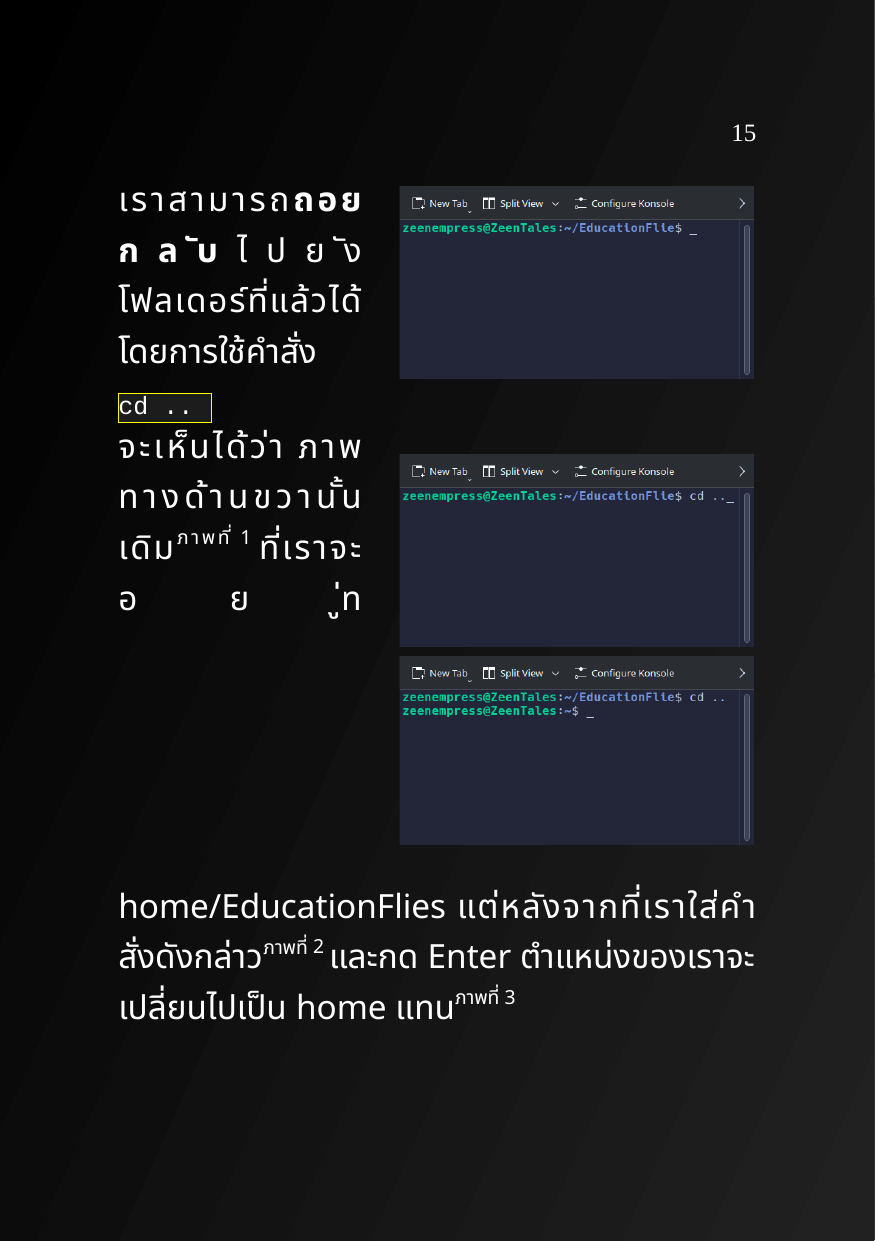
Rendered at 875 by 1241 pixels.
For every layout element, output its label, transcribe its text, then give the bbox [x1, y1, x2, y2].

picture [399, 656, 754, 845]
text เราสามารถถอยกลับไปยังโฟลเดอร์ที่แล้วได้ โดยการใช้คำสั่ง [118, 176, 756, 378]
picture [399, 454, 754, 647]
table_header cd .. [119, 394, 211, 422]
text จะเห็นได้ว่า ภาพทางด้านขวานั้น เดิมภาพที่ 1 ที่เราจะอยู่ที่ home/EducationFlies แต่หลังจากที่เราใส่คำสั่งดังกล่าวภาพที่ 2 และกด Enter ตำแหน่งของเราจะเปลี่ยนไปเป็น home แทนภาพที่ 3 [118, 423, 756, 1034]
picture [399, 186, 754, 379]
